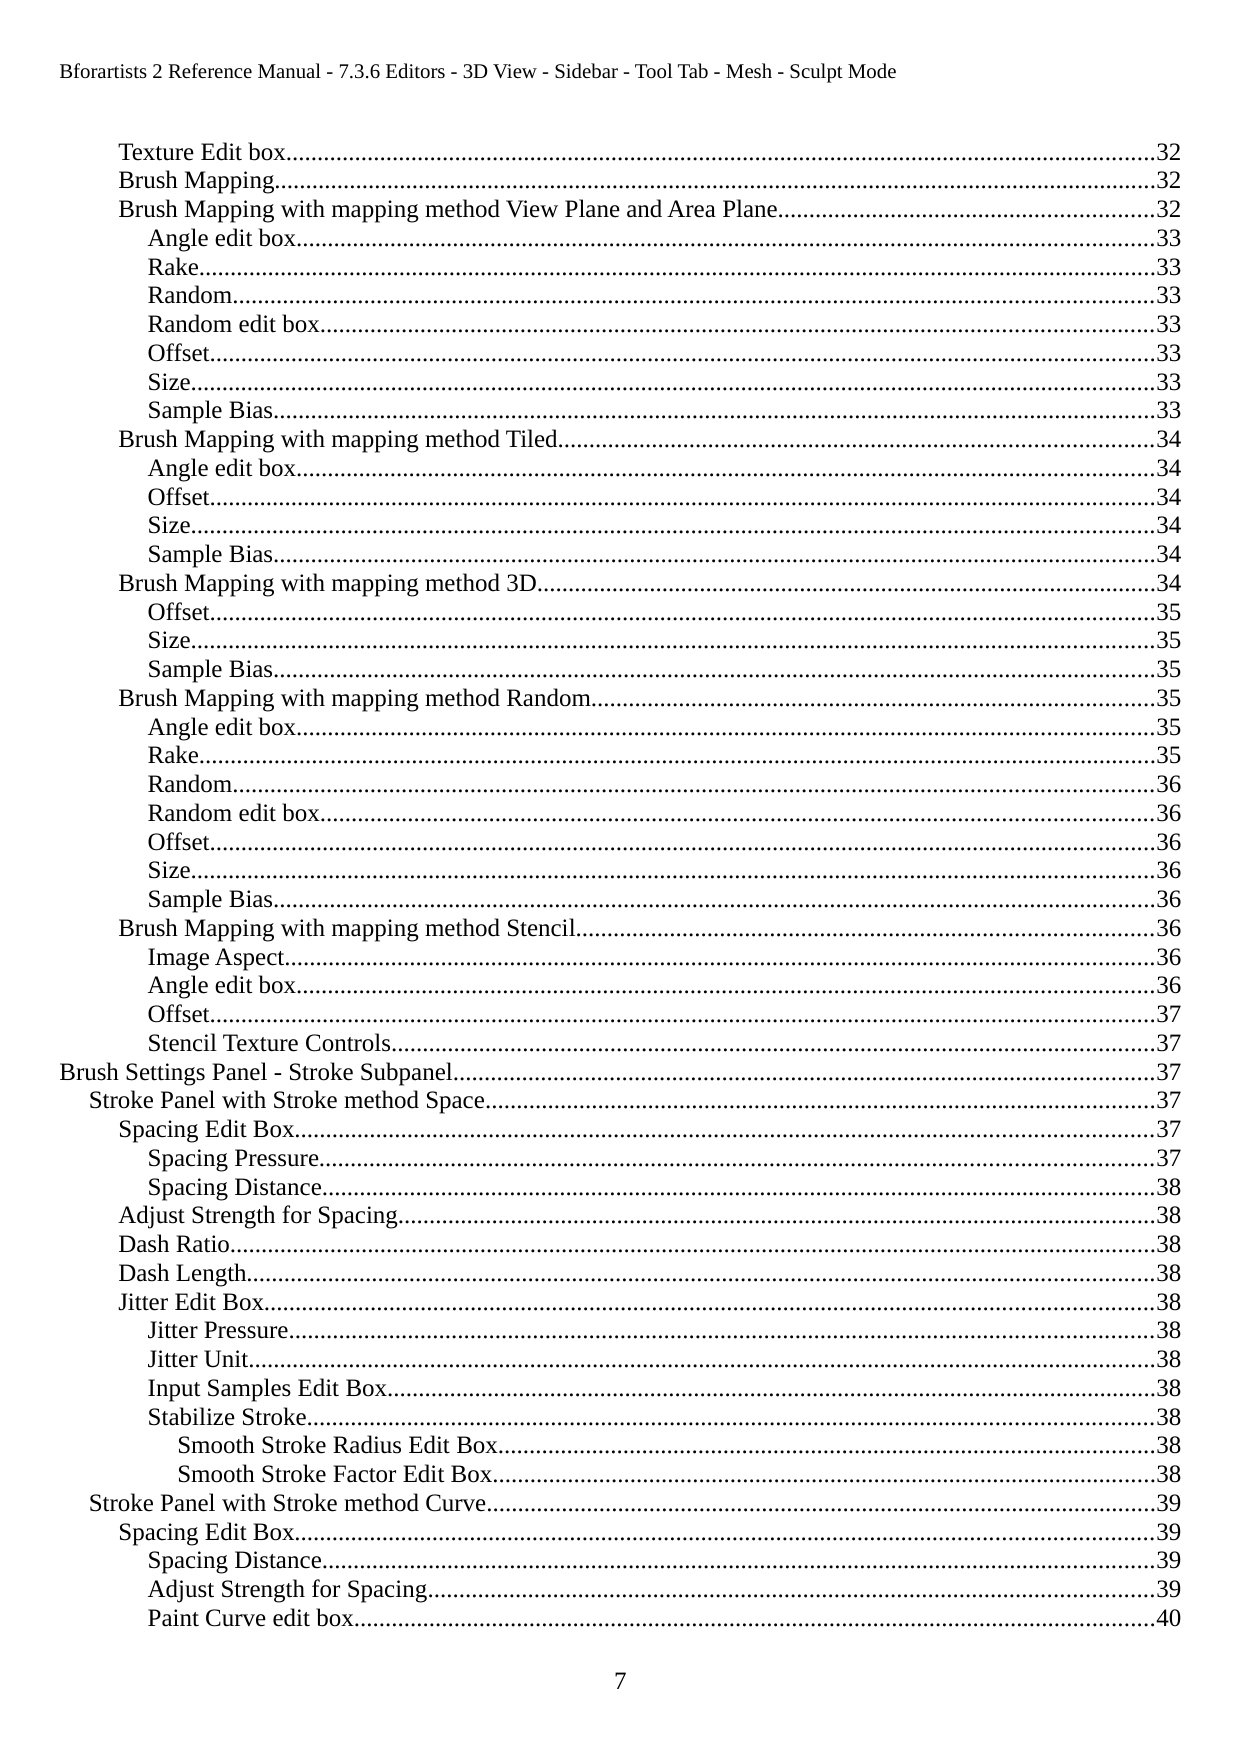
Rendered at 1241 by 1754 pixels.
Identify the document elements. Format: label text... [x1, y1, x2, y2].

text Angle edit box 33 [147, 223, 1181, 252]
text Sample Bias 35 [147, 654, 1181, 683]
text Offset 36 [147, 827, 1181, 855]
text Texture Edit box 32 [118, 137, 1181, 165]
text Random edit box 36 [147, 798, 1181, 827]
text Dash Ratio 38 [118, 1229, 1181, 1258]
text Spacing Distance 38 [147, 1172, 1181, 1200]
text Stroke Panel with Stroke method Space 37 [88, 1085, 1181, 1114]
text Input Samples Edit Box 38 [147, 1373, 1181, 1402]
text Rake 35 [147, 740, 1181, 769]
text Random 36 [147, 769, 1181, 798]
text Sample Bias 34 [147, 539, 1181, 568]
text Brush Mapping with mapping method Tiled 34 [118, 424, 1181, 453]
text Image Aspect 36 [147, 942, 1181, 970]
text Dash Length 38 [118, 1258, 1181, 1287]
text Spacing Edit Box 39 [118, 1517, 1181, 1545]
text Smooth Stroke Radius Edit Box 38 [177, 1430, 1181, 1459]
text Offset 33 [147, 338, 1181, 367]
text Angle edit box 36 [147, 970, 1181, 999]
text Offset 35 [147, 597, 1181, 625]
text Offset 34 [147, 482, 1181, 510]
text Angle edit box 35 [147, 712, 1181, 740]
text Paint Curve edit box 40 [147, 1603, 1181, 1632]
text Random edit box 33 [147, 309, 1181, 338]
text Stabilize Stroke 38 [147, 1402, 1181, 1430]
text Random 33 [147, 280, 1181, 309]
text Stroke Panel with Stroke method Curve 39 [88, 1488, 1181, 1517]
text Brush Mapping with mapping method View Plane and Area Plane 32 [118, 194, 1181, 223]
text Adjust Strength for Spacing 39 [147, 1574, 1181, 1603]
text Brush Settings Panel - Stroke Subpanel 37 [59, 1057, 1181, 1085]
text Brush Mapping with mapping method 3D 34 [118, 568, 1181, 597]
text Size 34 [147, 510, 1181, 539]
text Jitter Pressure 38 [147, 1315, 1181, 1344]
text Sample Bias 33 [147, 395, 1181, 424]
text Brush Mapping 32 [118, 165, 1181, 194]
text Size 33 [147, 367, 1181, 395]
text Jitter Unit 38 [147, 1344, 1181, 1373]
text Sample Bias 36 [147, 884, 1181, 913]
text Size 36 [147, 855, 1181, 884]
text Offset 37 [147, 999, 1181, 1028]
text Spacing Distance 39 [147, 1545, 1181, 1574]
text Adjust Strength for Spacing 38 [118, 1200, 1181, 1229]
text Rake 33 [147, 252, 1181, 280]
text Spacing Pressure 37 [147, 1143, 1181, 1172]
text Size 35 [147, 625, 1181, 654]
text Spacing Edit Box 37 [118, 1114, 1181, 1143]
text Jitter Edit Box 38 [118, 1287, 1181, 1315]
text Brush Mapping with mapping method Stencil 36 [118, 913, 1181, 942]
text Brush Mapping with mapping method Random 35 [118, 683, 1181, 712]
text Smooth Stroke Factor Edit Box 38 [177, 1459, 1181, 1488]
text Stencil Texture Controls 37 [147, 1028, 1181, 1057]
text Angle edit box 34 [147, 453, 1181, 482]
